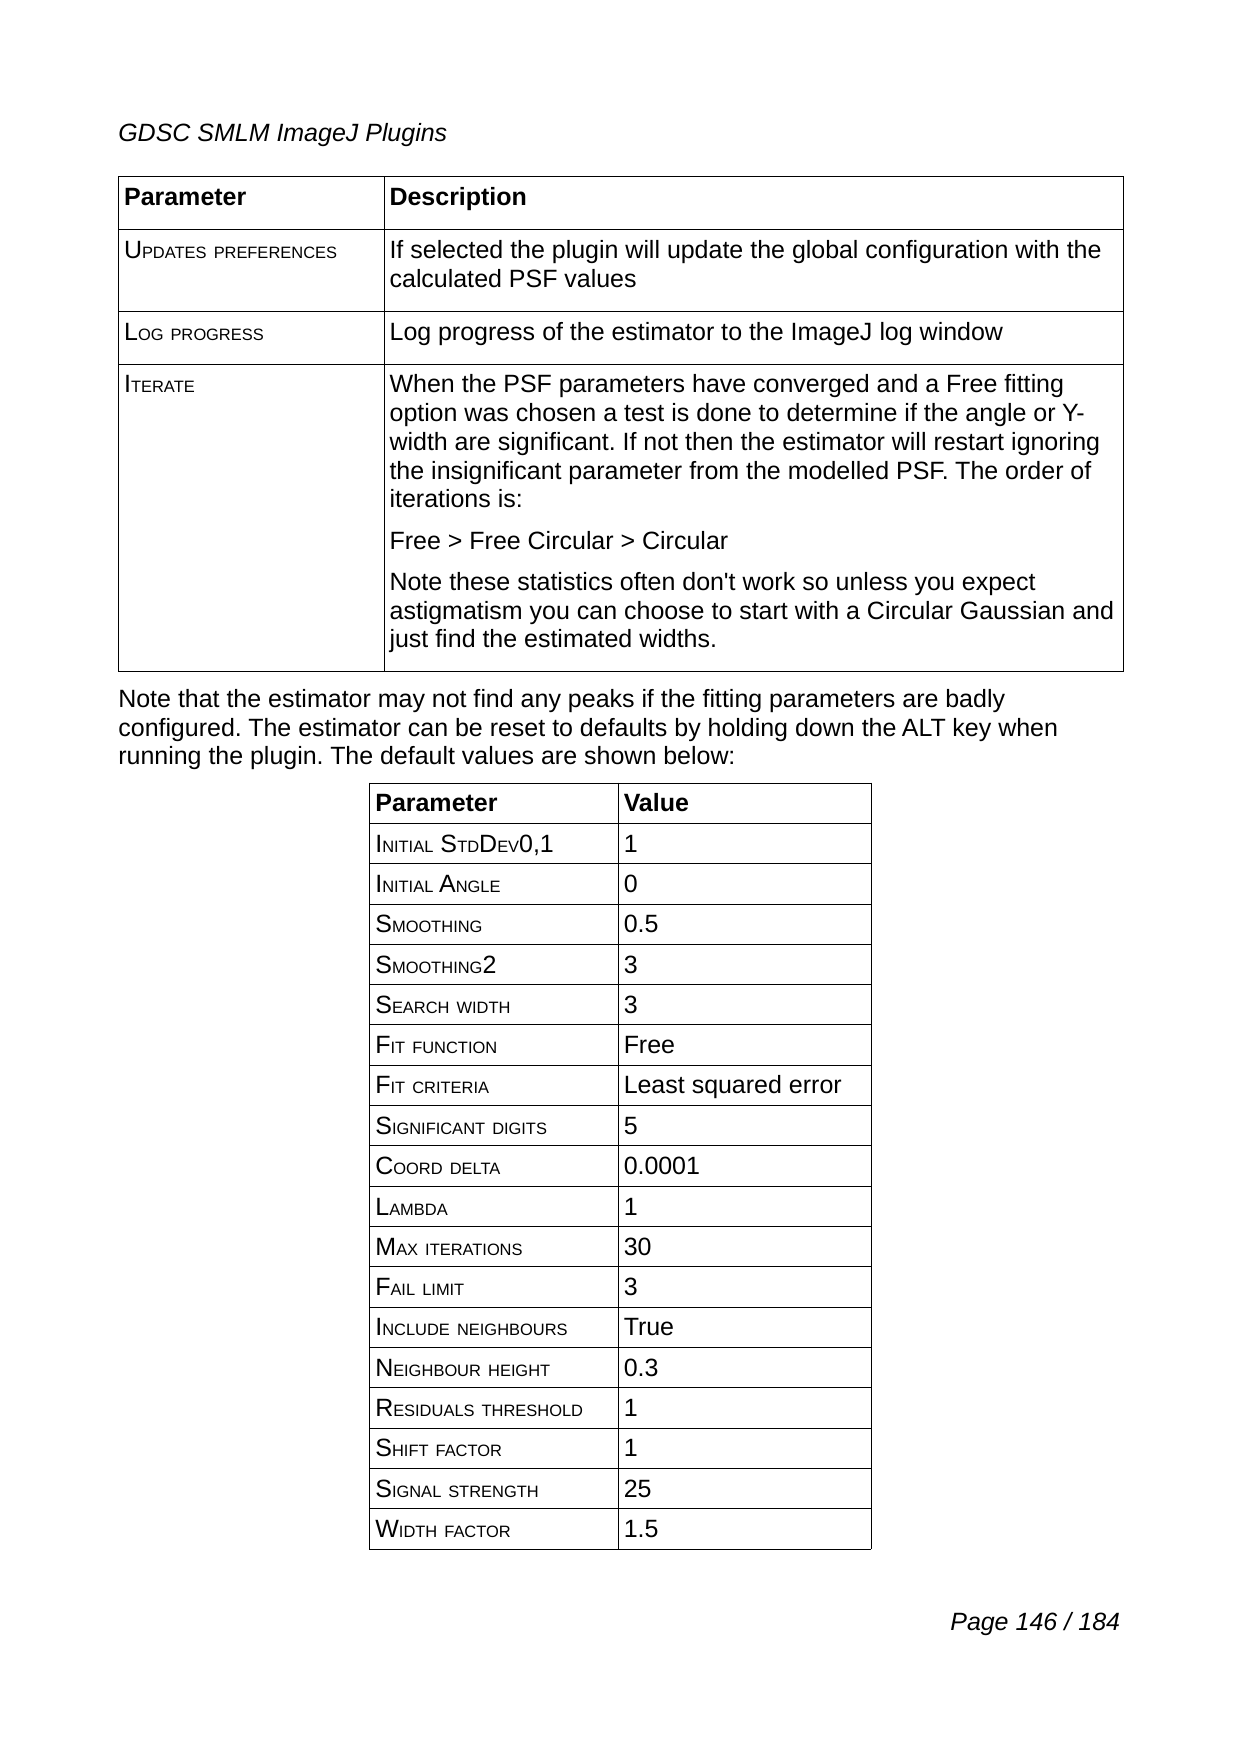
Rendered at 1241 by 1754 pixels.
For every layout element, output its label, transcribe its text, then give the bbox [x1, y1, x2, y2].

table_cell 3 [619, 945, 871, 984]
table_cell 3 [619, 985, 871, 1024]
table_cell True [619, 1308, 871, 1347]
table_cell 1 [619, 1429, 871, 1468]
table_cell Smoothing [370, 905, 618, 944]
table_cell 1.5 [619, 1509, 871, 1548]
table_cell Fit function [370, 1025, 618, 1065]
table_cell If selected the plugin will update the global configuration with the calculated PSF values [385, 230, 1123, 311]
table_cell When the PSF parameters have converged and a Free fitting option was chosen a test is done to determine if the angle or Y-width are significant. If not then the estimator will restart ignoring the insignificant parameter from the modelled PSF. The order of iterations is: Free > Free Circular > Circular Note these statistics often don't work so unless you expect astigmatism you can choose to start with a Circular Gaussian and just find the estimated widths. [385, 365, 1123, 671]
table_cell Least squared error [619, 1066, 871, 1105]
table_cell Fail limit [370, 1267, 618, 1307]
table_cell 3 [619, 1267, 871, 1307]
table_cell Significant digits [370, 1106, 618, 1145]
table_cell 0 [619, 864, 871, 903]
table_cell Lambda [370, 1187, 618, 1226]
table_cell 1 [619, 1388, 871, 1427]
table_cell Iterate [119, 365, 384, 671]
table_cell 5 [619, 1106, 871, 1145]
table_cell Include neighbours [370, 1308, 618, 1347]
table_cell Updates preferences [119, 230, 384, 311]
table_cell Fit criteria [370, 1066, 618, 1105]
table_cell Initial StdDev0,1 [370, 824, 618, 863]
table_cell Shift factor [370, 1429, 618, 1468]
table_cell 0.3 [619, 1348, 871, 1387]
table_cell Log progress of the estimator to the ImageJ log window [385, 312, 1123, 363]
table_header Description [385, 177, 1123, 229]
table_cell 25 [619, 1469, 871, 1508]
table_cell Initial Angle [370, 864, 618, 903]
table_cell Residuals threshold [370, 1388, 618, 1427]
table_cell Log progress [119, 312, 384, 363]
table_cell 1 [619, 1187, 871, 1226]
table_cell Coord delta [370, 1146, 618, 1186]
table_cell Max iterations [370, 1227, 618, 1266]
table_cell 0.5 [619, 905, 871, 944]
table_cell Smoothing2 [370, 945, 618, 984]
table_header Parameter [119, 177, 384, 229]
table_header Value [619, 784, 871, 823]
table_cell Neighbour height [370, 1348, 618, 1387]
table_cell 0.0001 [619, 1146, 871, 1186]
table_cell Width factor [370, 1509, 618, 1548]
table_header Parameter [370, 784, 618, 823]
table_cell Search width [370, 985, 618, 1024]
table_cell 30 [619, 1227, 871, 1266]
table_cell 1 [619, 824, 871, 863]
text Note that the estimator may not find any peaks if the fitting parameters are badly configured. The estimator can be reset to defaults by holding down the ALT key when running the plugin. The default values are shown below: [118, 684, 1122, 770]
table_cell Signal strength [370, 1469, 618, 1508]
table_cell Free [619, 1025, 871, 1065]
